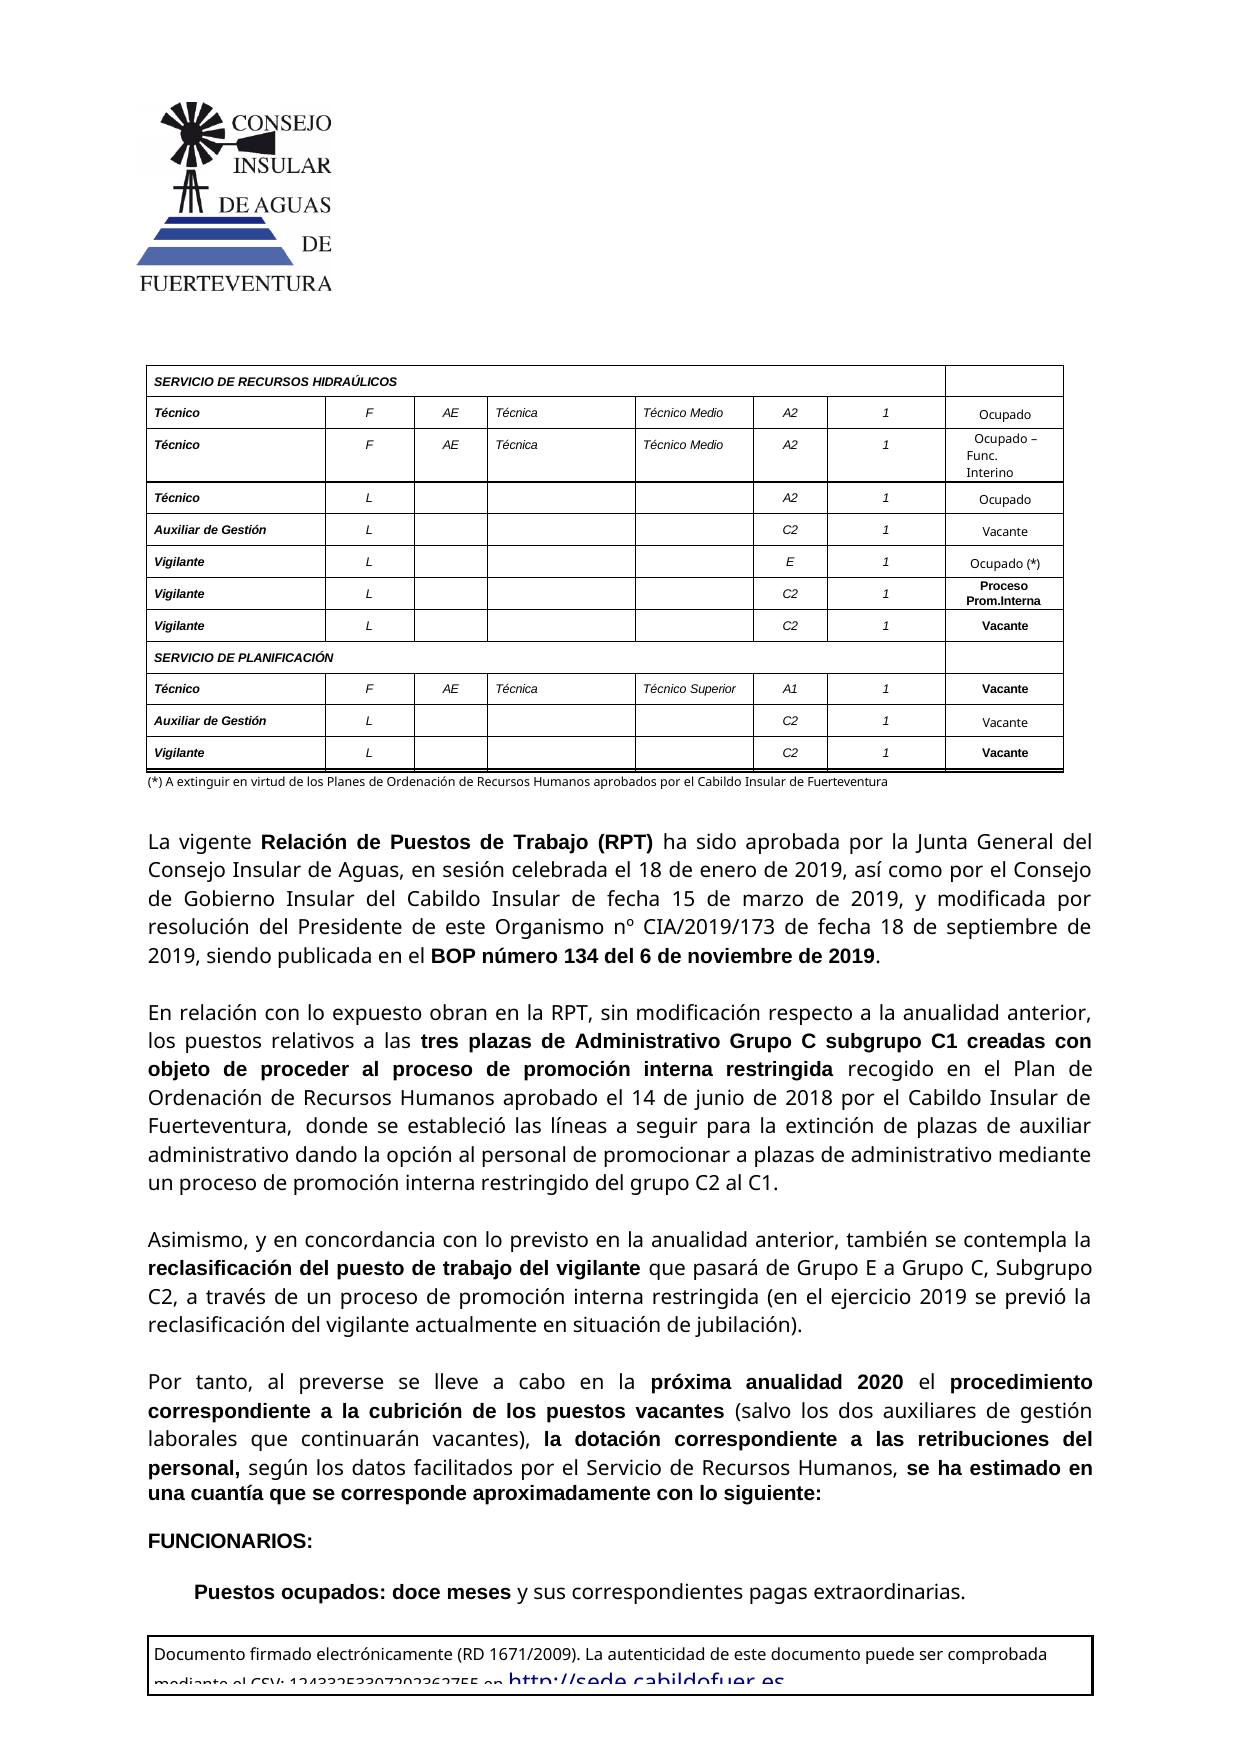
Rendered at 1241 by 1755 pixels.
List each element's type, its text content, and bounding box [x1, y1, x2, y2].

table_cell Auxiliar de Gestión [147, 705, 325, 736]
table_cell Técnico Medio [636, 397, 753, 428]
table_cell A2 [754, 429, 827, 481]
table_cell C2 [754, 610, 827, 641]
table_cell Vacante [946, 514, 1063, 545]
table_cell AE [415, 429, 487, 481]
text Puestos ocupados: doce meses y sus correspondientes pagas extraordinarias. [194, 1577, 1152, 1605]
table_cell [636, 737, 753, 768]
table_cell Técnica [488, 674, 635, 704]
table_cell [636, 705, 753, 736]
table_cell Técnico [147, 483, 325, 513]
table_cell Ocupado – Func. Interino [946, 429, 1063, 481]
table_cell F [326, 397, 414, 428]
table_cell Técnico Medio [636, 429, 753, 481]
table_cell [415, 737, 487, 768]
table_cell A2 [754, 397, 827, 428]
table_cell 1 [828, 674, 945, 704]
table_cell Técnico Superior [636, 674, 753, 704]
table_cell 1 [828, 705, 945, 736]
table_cell Técnico [147, 397, 325, 428]
table_cell 1 [828, 737, 945, 768]
table_cell 1 [828, 429, 945, 481]
text Asimismo, y en concordancia con lo previsto en la anualidad anterior, también se contempla la reclasificación del puesto de trabajo del vigilante que pasará de Grupo E a Grupo C, Subgrupo C2, a través de un proceso de promoción interna restringida (en el ejercicio 2019 se previó la reclasificación del vigilante actualmente en situación de jubilación). [148, 1225, 1093, 1339]
table_cell [636, 610, 753, 641]
table_cell Técnica [488, 429, 635, 481]
table_cell [636, 483, 753, 513]
table_cell [488, 514, 635, 545]
table_cell Auxiliar de Gestión [147, 514, 325, 545]
table_cell L [326, 483, 414, 513]
table_cell AE [415, 397, 487, 428]
text (*) A extinguir en virtud de los Planes de Ordenación de Recursos Humanos aprobados por el Cabildo Insular de Fuerteventura [148, 773, 1152, 790]
table_cell Vigilante [147, 737, 325, 768]
table_cell C2 [754, 514, 827, 545]
table_cell AE [415, 674, 487, 704]
table_cell 1 [828, 514, 945, 545]
table_cell L [326, 737, 414, 768]
table_cell 1 [828, 578, 945, 609]
table_cell Ocupado (*) [946, 546, 1063, 577]
table_cell Vacante [946, 737, 1063, 768]
table_cell Ocupado [946, 483, 1063, 513]
table_cell F [326, 674, 414, 704]
table_cell 1 [828, 397, 945, 428]
table_cell F [326, 429, 414, 481]
table_cell A2 [754, 483, 827, 513]
table_cell SERVICIO DE PLANIFICACIÓN [147, 642, 945, 672]
table_cell [946, 642, 1063, 672]
text En relación con lo expuesto obran en la RPT, sin modificación respecto a la anualidad anterior, los puestos relativos a las tres plazas de Administrativo Grupo C subgrupo C1 creadas con objeto de proceder al proceso de promoción interna restringida recogido en el Plan de Ordenación de Recursos Humanos aprobado el 14 de junio de 2018 por el Cabildo Insular de Fuerteventura, donde se estableció las líneas a seguir para la extinción de plazas de auxiliar administrativo dando la opción al personal de promocionar a plazas de administrativo mediante un proceso de promoción interna restringido del grupo C2 al C1. [148, 998, 1093, 1197]
table_cell Técnico [147, 674, 325, 704]
table_cell L [326, 705, 414, 736]
text Por tanto, al preverse se lleve a cabo en la próxima anualidad 2020 el procedimiento correspondiente a la cubrición de los puestos vacantes (salvo los dos auxiliares de gestión laborales que continuarán vacantes), la dotación correspondiente a las retribuciones del personal, según los datos facilitados por el Servicio de Recursos Humanos, se ha estimado en una cuantía que se corresponde aproximadamente con lo siguiente: [148, 1367, 1093, 1505]
table_cell [415, 546, 487, 577]
table_cell Vacante [946, 705, 1063, 736]
table_cell Vigilante [147, 610, 325, 641]
table_cell Técnica [488, 397, 635, 428]
table_cell C2 [754, 578, 827, 609]
table_cell 1 [828, 610, 945, 641]
text La vigente Relación de Puestos de Trabajo (RPT) ha sido aprobada por la Junta General del Consejo Insular de Aguas, en sesión celebrada el 18 de enero de 2019, así como por el Consejo de Gobierno Insular del Cabildo Insular de fecha 15 de marzo de 2019, y modificada por resolución del Presidente de este Organismo nº CIA/2019/173 de fecha 18 de septiembre de 2019, siendo publicada en el BOP número 134 del 6 de noviembre de 2019. [148, 827, 1093, 969]
table_cell [488, 705, 635, 736]
table_cell [488, 578, 635, 609]
table_cell [415, 514, 487, 545]
table_header SERVICIO DE RECURSOS HIDRAÚLICOS [147, 366, 945, 396]
table_cell [415, 483, 487, 513]
table_header [946, 366, 1063, 396]
table_cell [415, 705, 487, 736]
table_cell L [326, 610, 414, 641]
table_cell [636, 514, 753, 545]
table_cell C2 [754, 737, 827, 768]
table_cell 1 [828, 483, 945, 513]
table_cell Ocupado [946, 397, 1063, 428]
table_cell L [326, 578, 414, 609]
table_cell [488, 610, 635, 641]
table_cell Vigilante [147, 546, 325, 577]
text FUNCIONARIOS: [148, 1529, 1152, 1553]
table_cell L [326, 514, 414, 545]
table_cell E [754, 546, 827, 577]
table_cell [488, 483, 635, 513]
table_cell Proceso Prom.Interna [946, 578, 1063, 609]
table_cell L [326, 546, 414, 577]
table_cell Técnico [147, 429, 325, 481]
table_cell 1 [828, 546, 945, 577]
table_cell A1 [754, 674, 827, 704]
table_cell [636, 578, 753, 609]
table_cell [488, 737, 635, 768]
table_cell [636, 546, 753, 577]
table_cell [415, 578, 487, 609]
table_cell Vigilante [147, 578, 325, 609]
table_cell Vacante [946, 610, 1063, 641]
table_cell Vacante [946, 674, 1063, 704]
table_cell [488, 546, 635, 577]
table_cell [415, 610, 487, 641]
table_cell C2 [754, 705, 827, 736]
